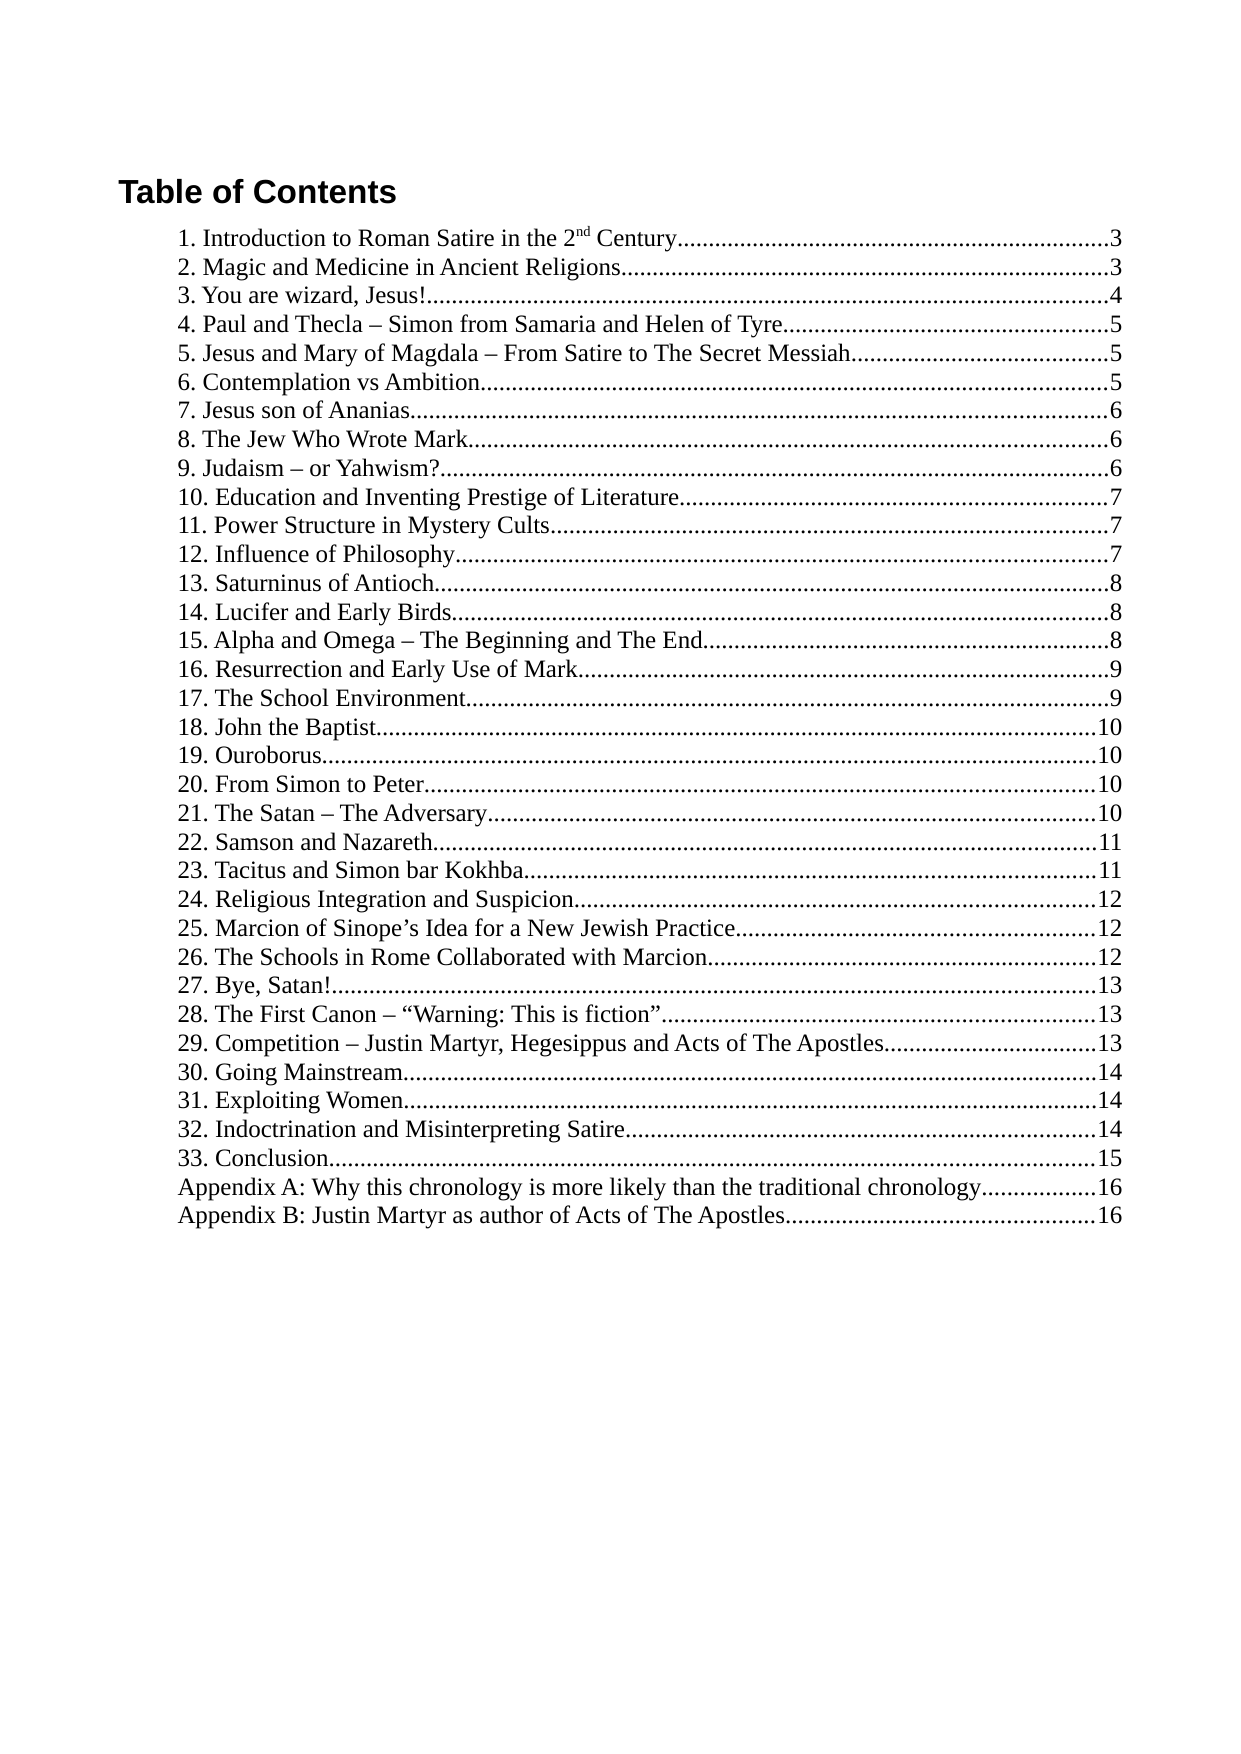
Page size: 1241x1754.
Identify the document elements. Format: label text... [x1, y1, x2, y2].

text 10. Education and Inventing Prestige of Literature 7 [177, 482, 1122, 510]
text 25. Marcion of Sinope’s Idea for a New Jewish Practice 12 [177, 913, 1122, 942]
text 14. Lucifer and Early Birds 8 [177, 597, 1122, 625]
text 3. You are wizard, Jesus! 4 [177, 280, 1122, 309]
text 22. Samson and Nazareth 11 [177, 827, 1122, 855]
text 17. The School Environment 9 [177, 683, 1122, 712]
text 24. Religious Integration and Suspicion 12 [177, 884, 1122, 913]
text 11. Power Structure in Mystery Cults 7 [177, 510, 1122, 539]
text 9. Judaism – or Yahwism? 6 [177, 453, 1122, 482]
text 31. Exploiting Women 14 [177, 1085, 1122, 1114]
text 8. The Jew Who Wrote Mark 6 [177, 424, 1122, 453]
text 28. The First Canon – “Warning: This is fiction” 13 [177, 999, 1122, 1028]
text 20. From Simon to Peter 10 [177, 769, 1122, 798]
text 16. Resurrection and Early Use of Mark 9 [177, 654, 1122, 683]
text 19. Ouroborus 10 [177, 740, 1122, 769]
text 15. Alpha and Omega – The Beginning and The End 8 [177, 625, 1122, 654]
subtitle Table of Contents [118, 172, 1122, 210]
text Appendix A: Why this chronology is more likely than the traditional chronology 16 [177, 1172, 1122, 1200]
text 30. Going Mainstream 14 [177, 1057, 1122, 1085]
text 13. Saturninus of Antioch 8 [177, 568, 1122, 597]
text 29. Competition – Justin Martyr, Hegesippus and Acts of The Apostles 13 [177, 1028, 1122, 1057]
text 2. Magic and Medicine in Ancient Religions 3 [177, 252, 1122, 280]
text 33. Conclusion 15 [177, 1143, 1122, 1172]
text 26. The Schools in Rome Collaborated with Marcion 12 [177, 942, 1122, 970]
text 23. Tacitus and Simon bar Kokhba 11 [177, 855, 1122, 884]
text 5. Jesus and Mary of Magdala – From Satire to The Secret Messiah 5 [177, 338, 1122, 367]
text 4. Paul and Thecla – Simon from Samaria and Helen of Tyre 5 [177, 309, 1122, 338]
text Appendix B: Justin Martyr as author of Acts of The Apostles 16 [177, 1200, 1122, 1229]
text 18. John the Baptist 10 [177, 712, 1122, 740]
text 32. Indoctrination and Misinterpreting Satire 14 [177, 1114, 1122, 1143]
text 21. The Satan – The Adversary 10 [177, 798, 1122, 827]
text 27. Bye, Satan! 13 [177, 970, 1122, 999]
text 6. Contemplation vs Ambition 5 [177, 367, 1122, 395]
text 12. Influence of Philosophy 7 [177, 539, 1122, 568]
text 7. Jesus son of Ananias 6 [177, 395, 1122, 424]
text 1. Introduction to Roman Satire in the 2nd Century 3 [177, 223, 1122, 252]
